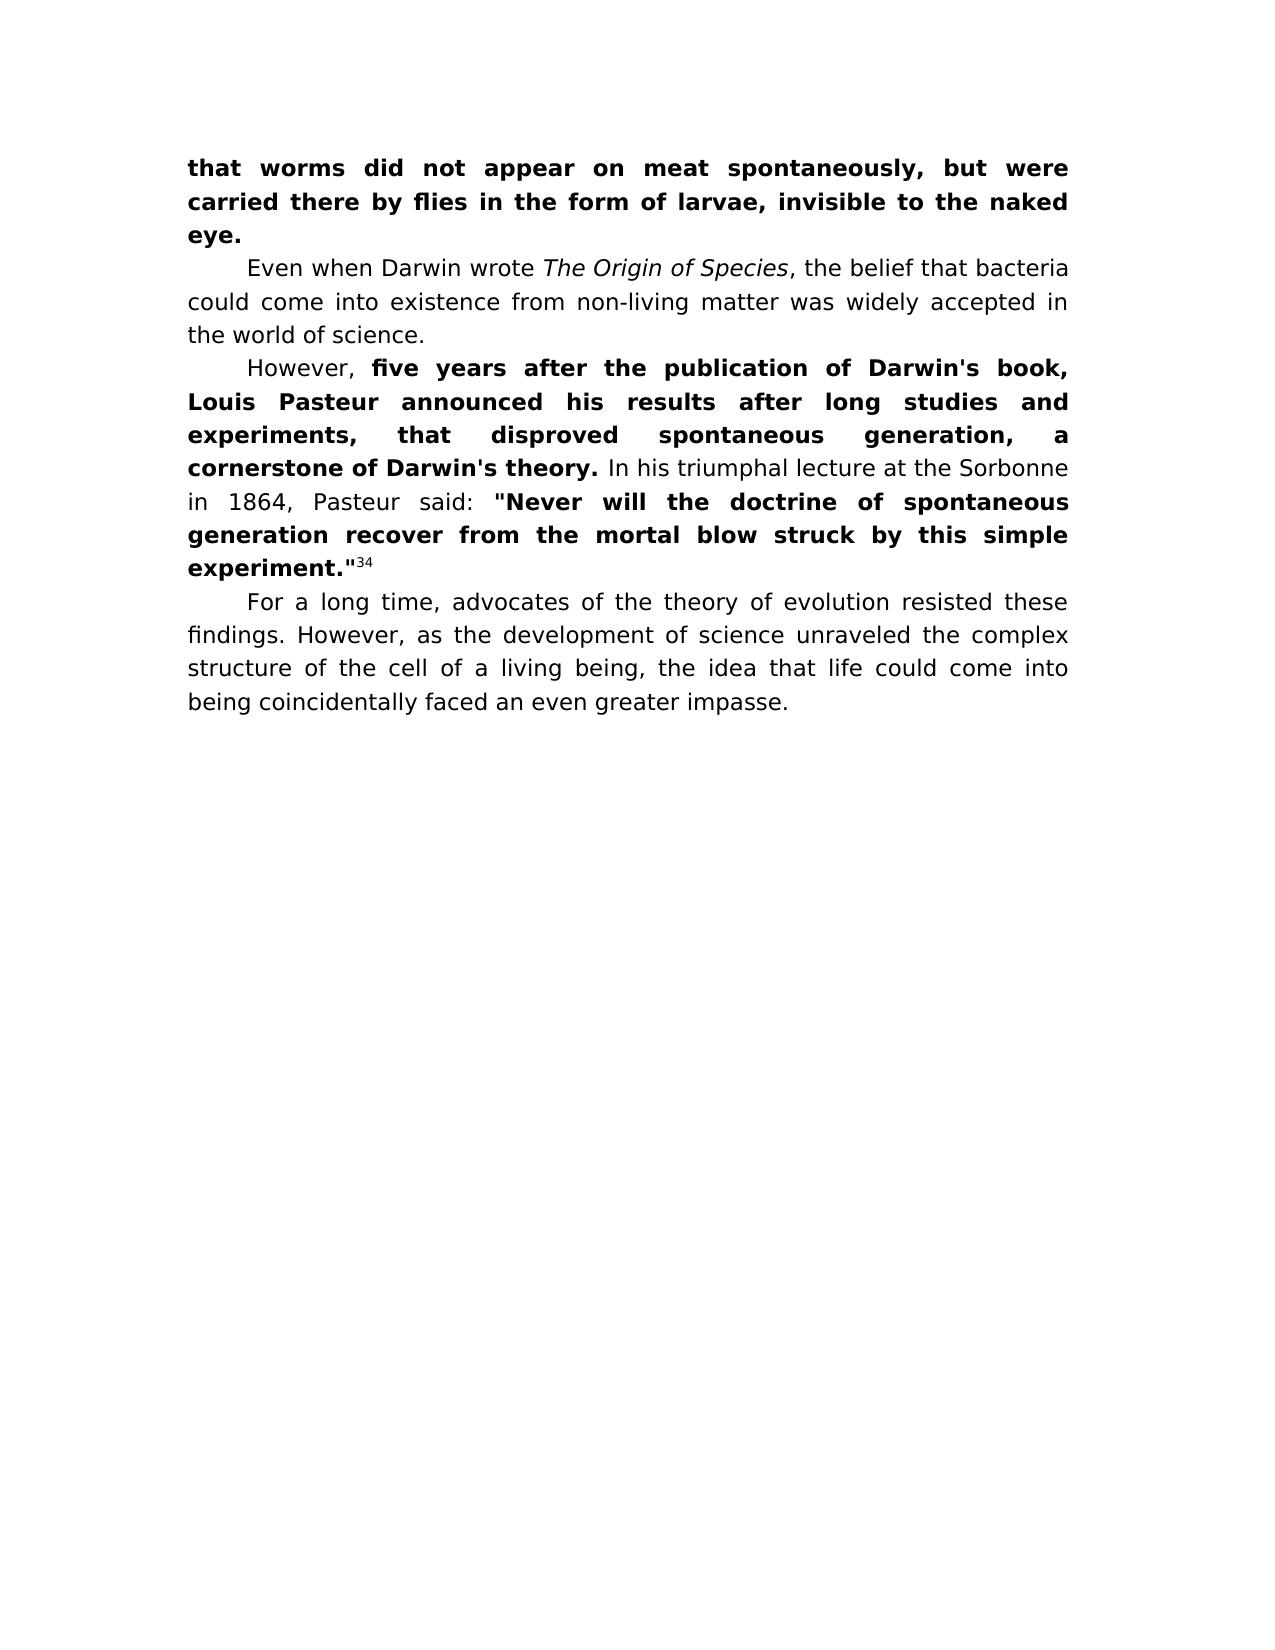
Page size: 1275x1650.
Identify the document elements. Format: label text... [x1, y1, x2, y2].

text However, five years after the publication of Darwin's book, Louis Pasteur announced his results after long studies and experiments, that disproved spontaneous generation, a cornerstone of Darwin's theory. In his triumphal lecture at the Sorbonne in 1864, Pasteur said: "Never will the doctrine of spontaneous generation recover from the mortal blow struck by this simple experiment."34 [187, 350, 1070, 583]
text Even when Darwin wrote The Origin of Species, the belief that bacteria could come into existence from non-living matter was widely accepted in the world of science. [187, 250, 1070, 350]
text For a long time, advocates of the theory of evolution resisted these findings. However, as the development of science unraveled the complex structure of the cell of a living being, the idea that life could come into being coincidentally faced an even greater impasse. [187, 583, 1070, 717]
text that worms did not appear on meat spontaneously, but were carried there by flies in the form of larvae, invisible to the naked eye. [187, 150, 1070, 250]
